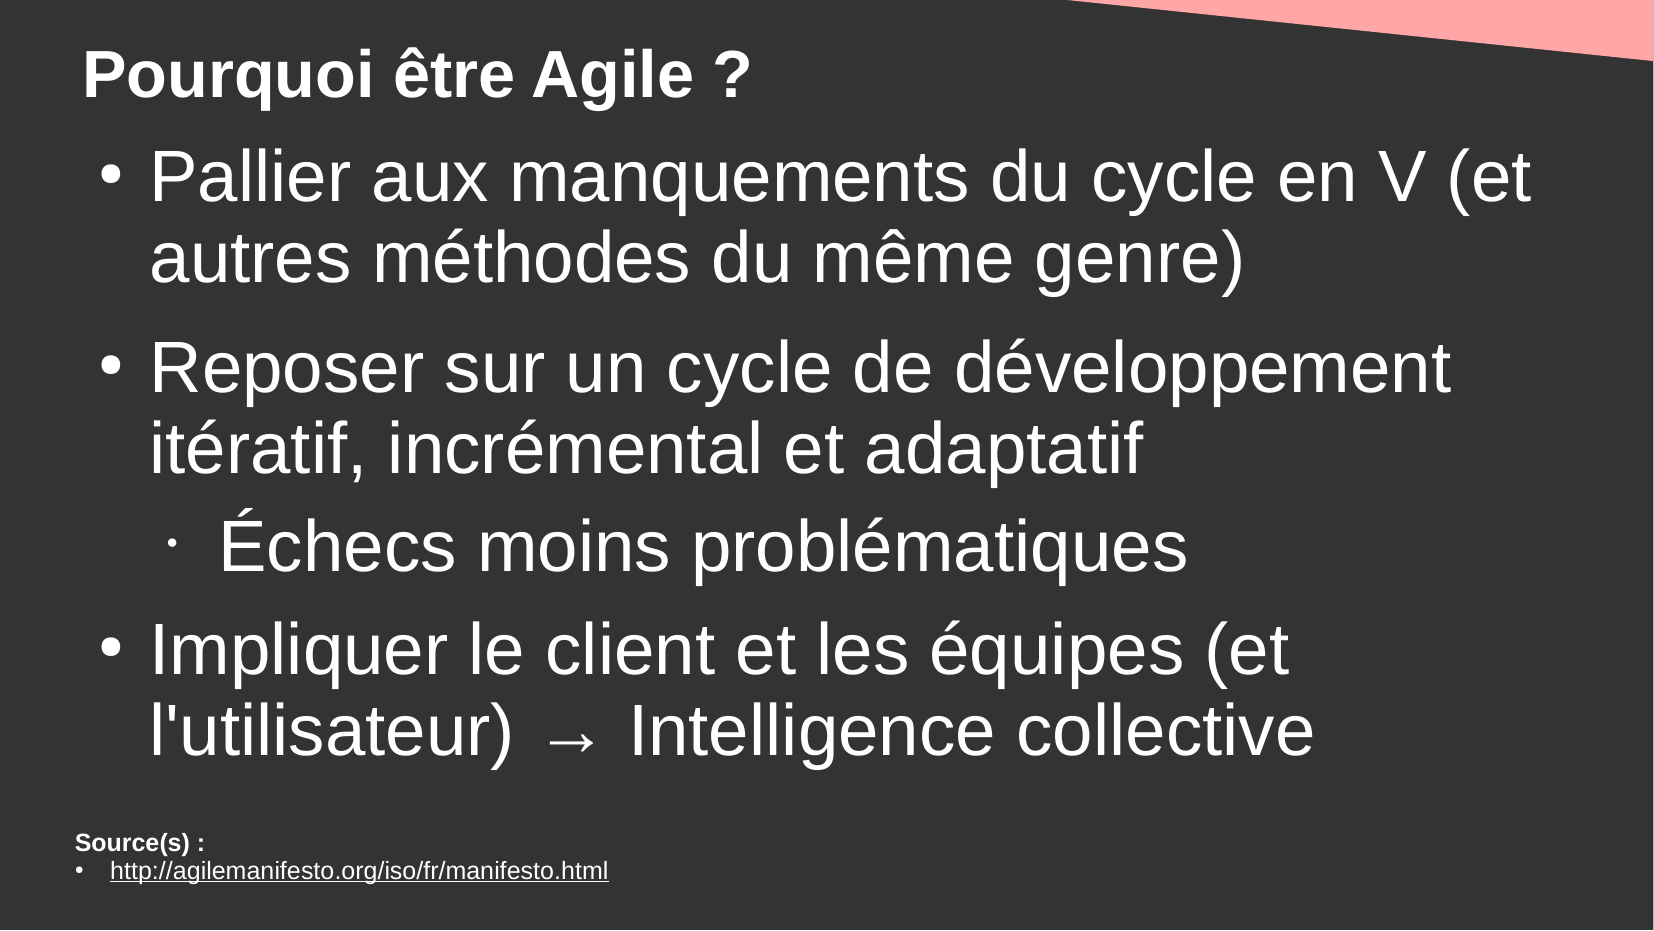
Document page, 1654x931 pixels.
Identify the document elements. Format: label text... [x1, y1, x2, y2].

text_box [1067, 0, 1654, 62]
list Pallier aux manquements du cycle en V (et autres méthodes du même genre) Reposer sur un cycle de développement itératif, incrémental et adaptatif Échecs moins problématiques Impliquer le client et les équipes (et l'utilisateur) → Intelligence collective [80, 135, 1620, 777]
text_box Source(s) : http://agilemanifesto.org/iso/fr/manifesto.html [60, 821, 1546, 921]
title Pourquoi être Agile ? [82, 37, 1571, 122]
